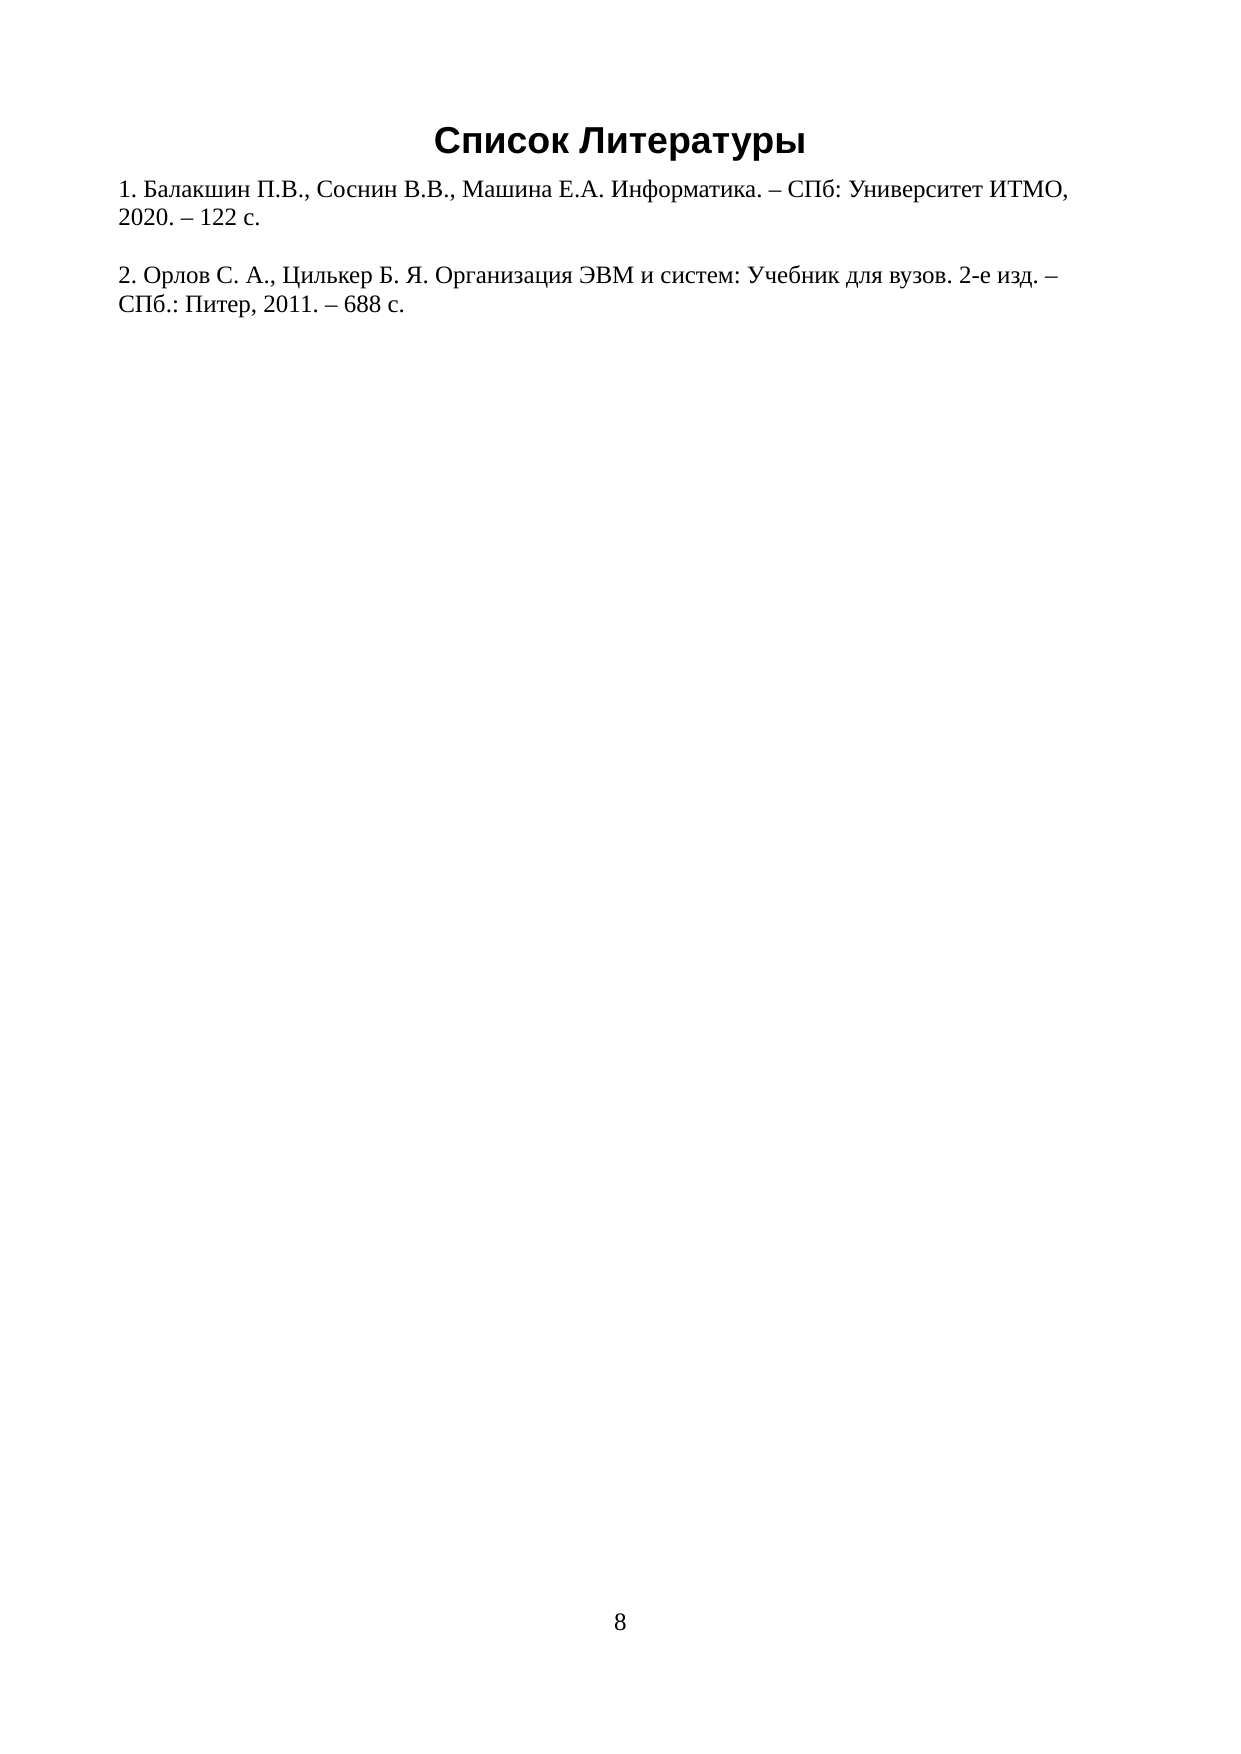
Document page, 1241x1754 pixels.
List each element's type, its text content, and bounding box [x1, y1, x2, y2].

subtitle Список Литературы [118, 118, 1122, 161]
list 1. Балакшин П.В., Соснин В.В., Машина Е.А. Информатика. – СПб: Университет ИТМО, 2020. – 122 с. [118, 174, 1122, 231]
list 2. Орлов С. А., Цилькер Б. Я. Организация ЭВМ и систем: Учебник для вузов. 2-е изд. – СПб.: Питер, 2011. – 688 с. [118, 260, 1122, 317]
